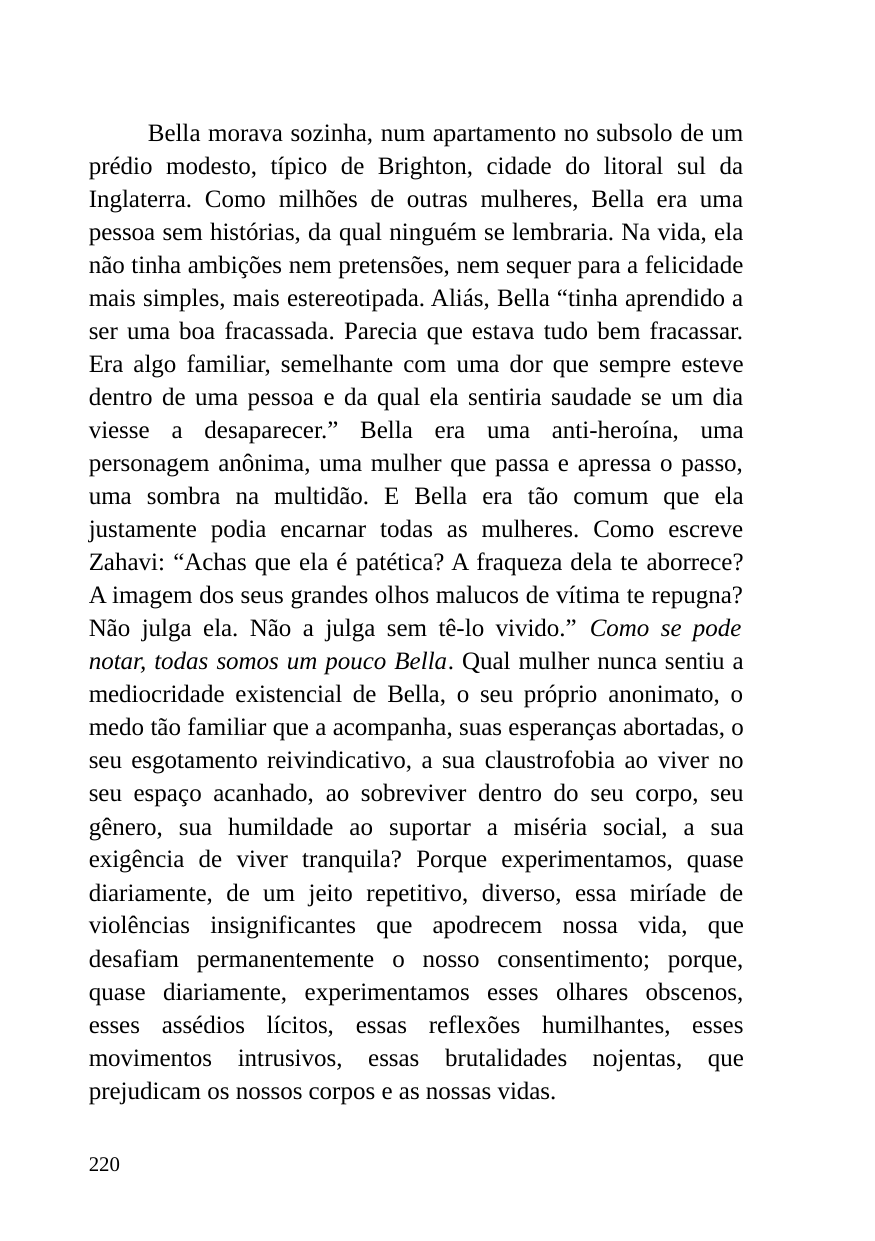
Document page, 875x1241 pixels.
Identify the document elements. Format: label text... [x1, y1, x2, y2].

text Bella morava sozinha, num apartamento no subsolo de um prédio modesto, típico de Brighton, cidade do litoral sul da Inglaterra. Como milhões de outras mulheres, Bella era uma pessoa sem histórias, da qual ninguém se lembraria. Na vida, ela não tinha ambições nem pretensões, nem sequer para a felicidade mais simples, mais estereotipada. Aliás, Bella “tinha aprendido a ser uma boa fracassada. Parecia que estava tudo bem fracassar. Era algo familiar, semelhante com uma dor que sempre esteve dentro de uma pessoa e da qual ela sentiria saudade se um dia viesse a desaparecer.” Bella era uma anti-heroína, uma personagem anônima, uma mulher que passa e apressa o passo, uma sombra na multidão. E Bella era tão comum que ela justamente podia encarnar todas as mulheres. Como escreve Zahavi: “Achas que ela é patética? A fraqueza dela te aborrece? A imagem dos seus grandes olhos malucos de vítima te repugna? Não julga ela. Não a julga sem tê-lo vivido.” Como se pode notar, todas somos um pouco Bella. Qual mulher nunca sentiu a mediocridade existencial de Bella, o seu próprio anonimato, o medo tão familiar que a acompanha, suas esperanças abortadas, o seu esgotamento reivindicativo, a sua claustrofobia ao viver no seu espaço acanhado, ao sobreviver dentro do seu corpo, seu gênero, sua humildade ao suportar a miséria social, a sua exigência de viver tranquila? Porque experimentamos, quase diariamente, de um jeito repetitivo, diverso, essa miríade de violências insignificantes que apodrecem nossa vida, que desafiam permanentemente o nosso consentimento; porque, quase diariamente, experimentamos esses olhares obscenos, esses assédios lícitos, essas reflexões humilhantes, esses movimentos intrusivos, essas brutalidades nojentas, que prejudicam os nossos corpos e as nossas vidas. [88, 118, 744, 1104]
